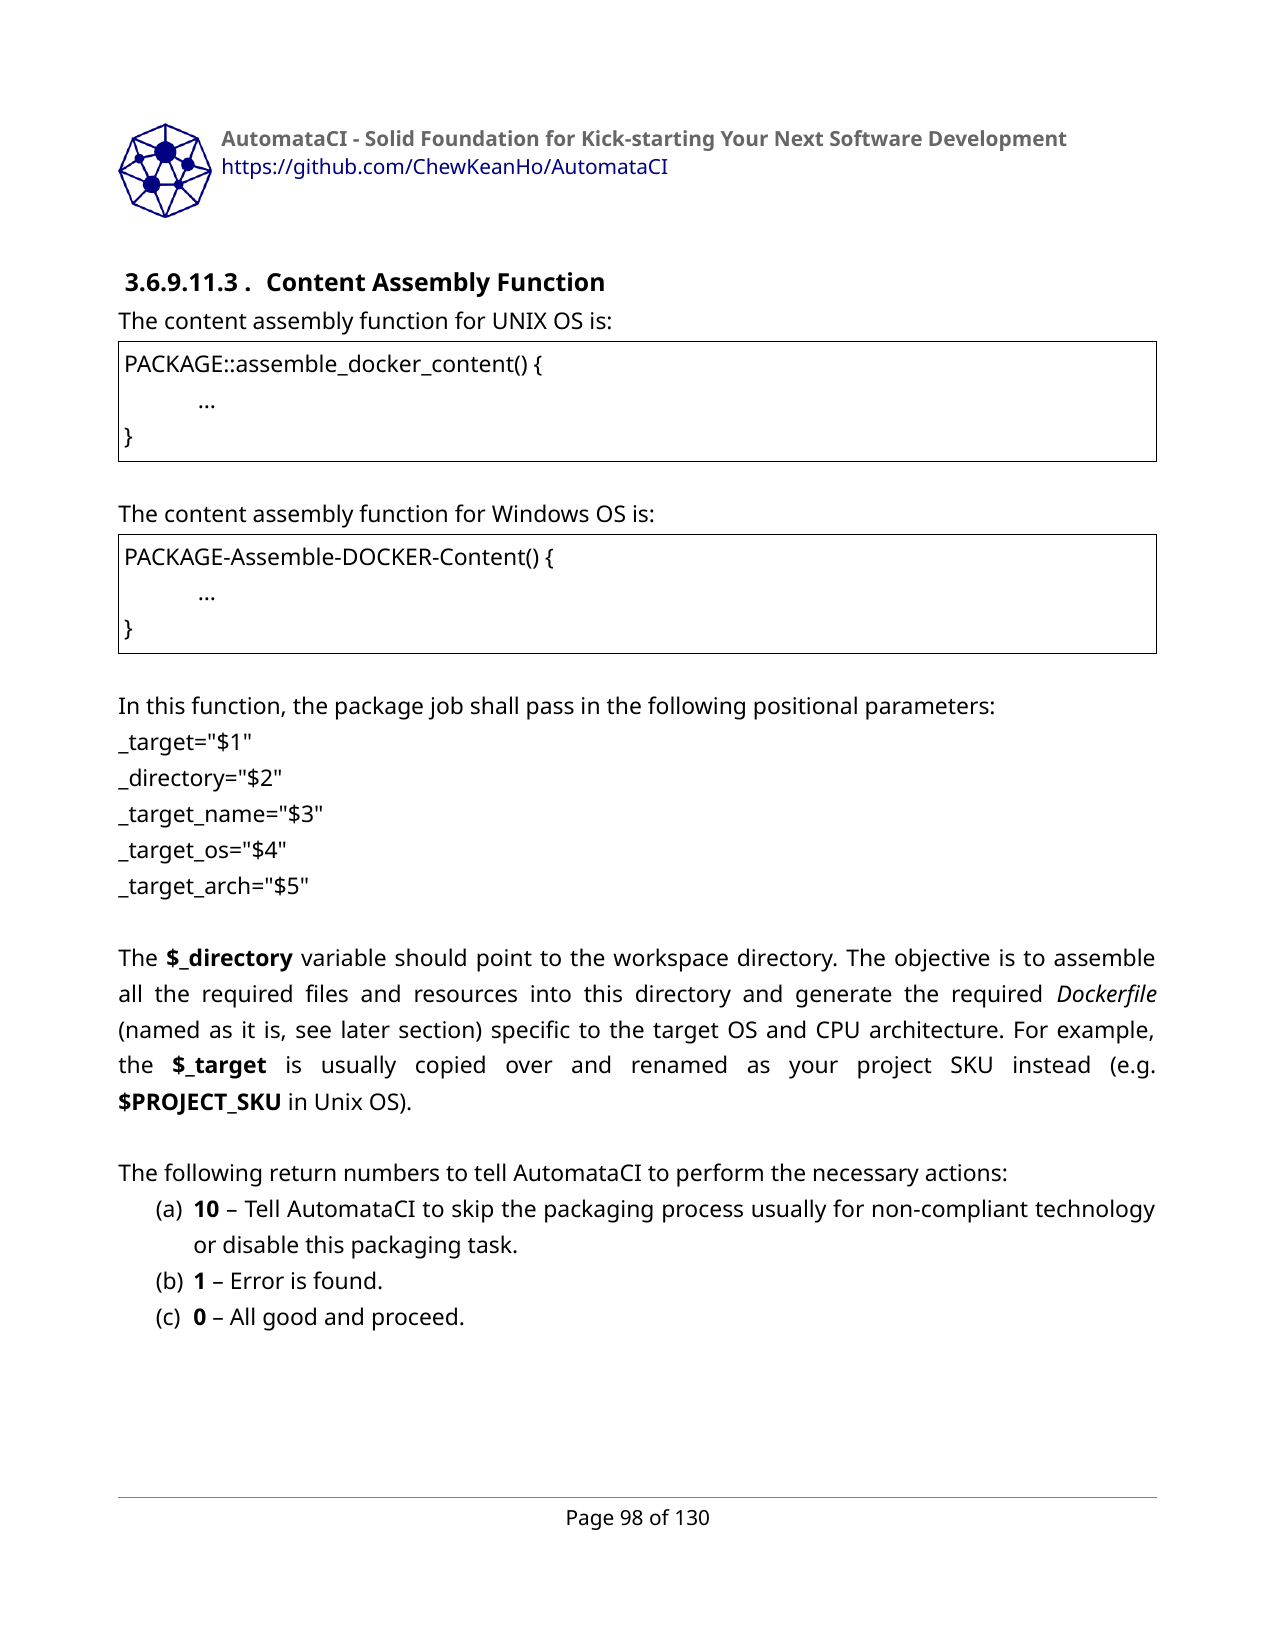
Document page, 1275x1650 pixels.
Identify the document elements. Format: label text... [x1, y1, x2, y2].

list 0 – All good and proceed. [156, 1301, 1157, 1332]
text The $_directory variable should point to the workspace directory. The objective is to assemble all the required files and resources into this directory and generate the required Dockerfile (named as it is, see later section) specific to the target OS and CPU architecture. For example, the $_target is usually copied over and renamed as your project SKU instead (e.g. $PROJECT_SKU in Unix OS). [118, 942, 1157, 1117]
table_header PACKAGE::assemble_docker_content() { … } [119, 342, 1156, 461]
text In this function, the package job shall pass in the following positional parameters: [118, 690, 1157, 721]
text _target_os="$4" [118, 834, 1157, 865]
text The content assembly function for UNIX OS is: [118, 305, 1157, 337]
text The content assembly function for Windows OS is: [118, 498, 1157, 529]
text _target_name="$3" [118, 798, 1157, 829]
text The following return numbers to tell AutomataCI to perform the necessary actions: [118, 1157, 1157, 1188]
text _target_arch="$5" [118, 870, 1157, 901]
text _directory="$2" [118, 762, 1157, 793]
picture [118, 123, 212, 218]
list 1 – Error is found. [156, 1265, 1157, 1296]
list 10 – Tell AutomataCI to skip the packaging process usually for non-compliant technology or disable this packaging task. [156, 1193, 1157, 1260]
subtitle Content Assembly Function [118, 265, 1157, 299]
table_header PACKAGE-Assemble-DOCKER-Content() { … } [119, 535, 1156, 653]
text _target="$1" [118, 726, 1157, 757]
